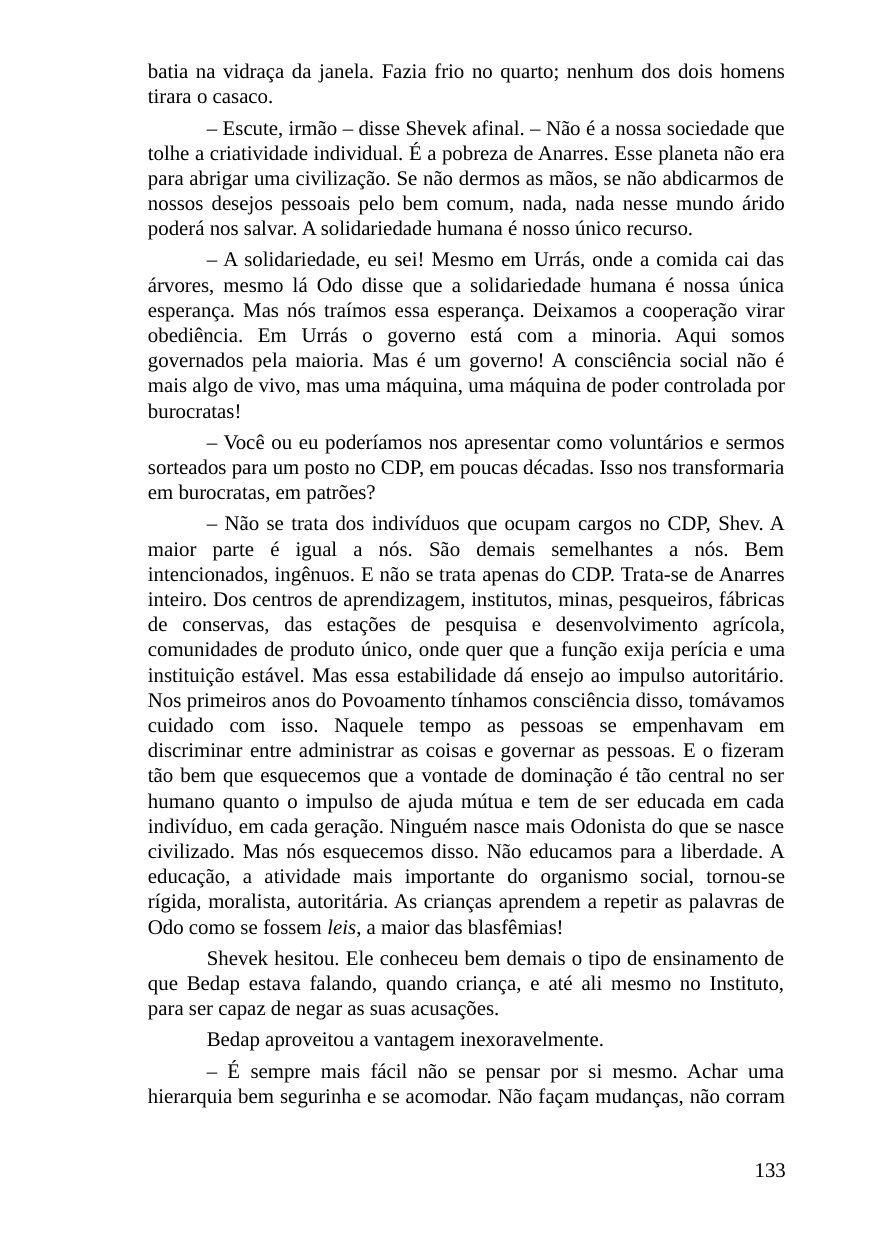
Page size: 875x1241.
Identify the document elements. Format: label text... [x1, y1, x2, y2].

text batia na vidraça da janela. Fazia frio no quarto; nenhum dos dois homens tirara o casaco. [148, 59, 786, 108]
text Shevek hesitou. Ele conheceu bem demais o tipo de ensinamento de que Bedap estava falando, quando criança, e até ali mesmo no Instituto, para ser capaz de negar as suas acusações. [148, 946, 786, 1020]
text Bedap aproveitou a vantagem inexoravelmente. [148, 1027, 786, 1051]
text – Escute, irmão – disse Shevek afinal. – Não é a nossa sociedade que tolhe a criatividade individual. É a pobreza de Anarres. Esse planeta não era para abrigar uma civilização. Se não dermos as mãos, se não abdicarmos de nossos desejos pessoais pelo bem comum, nada, nada nesse mundo árido poderá nos salvar. A solidariedade humana é nosso único recurso. [148, 115, 786, 240]
text – A solidariedade, eu sei! Mesmo em Urrás, onde a comida cai das árvores, mesmo lá Odo disse que a solidariedade humana é nossa única esperança. Mas nós traímos essa esperança. Deixamos a cooperação virar obediência. Em Urrás o governo está com a minoria. Aqui somos governados pela maioria. Mas é um governo! A consciência social não é mais algo de vivo, mas uma máquina, uma máquina de poder controlada por burocratas! [148, 247, 786, 423]
text – Não se trata dos indivíduos que ocupam cargos no CDP, Shev. A maior parte é igual a nós. São demais semelhantes a nós. Bem intencionados, ingênuos. E não se trata apenas do CDP. Trata-se de Anarres inteiro. Dos centros de aprendizagem, institutos, minas, pesqueiros, fábricas de conservas, das estações de pesquisa e desenvolvimento agrícola, comunidades de produto único, onde quer que a função exija perícia e uma instituição estável. Mas essa estabilidade dá ensejo ao impulso autoritário. Nos primeiros anos do Povoamento tínhamos consciência disso, tomávamos cuidado com isso. Naquele tempo as pessoas se empenhavam em discriminar entre administrar as coisas e governar as pessoas. E o fizeram tão bem que esquecemos que a vontade de dominação é tão central no ser humano quanto o impulso de ajuda mútua e tem de ser educada em cada indivíduo, em cada geração. Ninguém nasce mais Odonista do que se nasce civilizado. Mas nós esquecemos disso. Não educamos para a liberdade. A educação, a atividade mais importante do organismo social, tornou-se rígida, moralista, autoritária. As crianças aprendem a repetir as palavras de Odo como se fossem leis, a maior das blasfêmias! [148, 511, 786, 939]
text – É sempre mais fácil não se pensar por si mesmo. Achar uma hierarquia bem segurinha e se acomodar. Não façam mudanças, não corram [148, 1058, 786, 1108]
text – Você ou eu poderíamos nos apresentar como voluntários e sermos sorteados para um posto no CDP, em poucas décadas. Isso nos transformaria em burocratas, em patrões? [148, 430, 786, 504]
